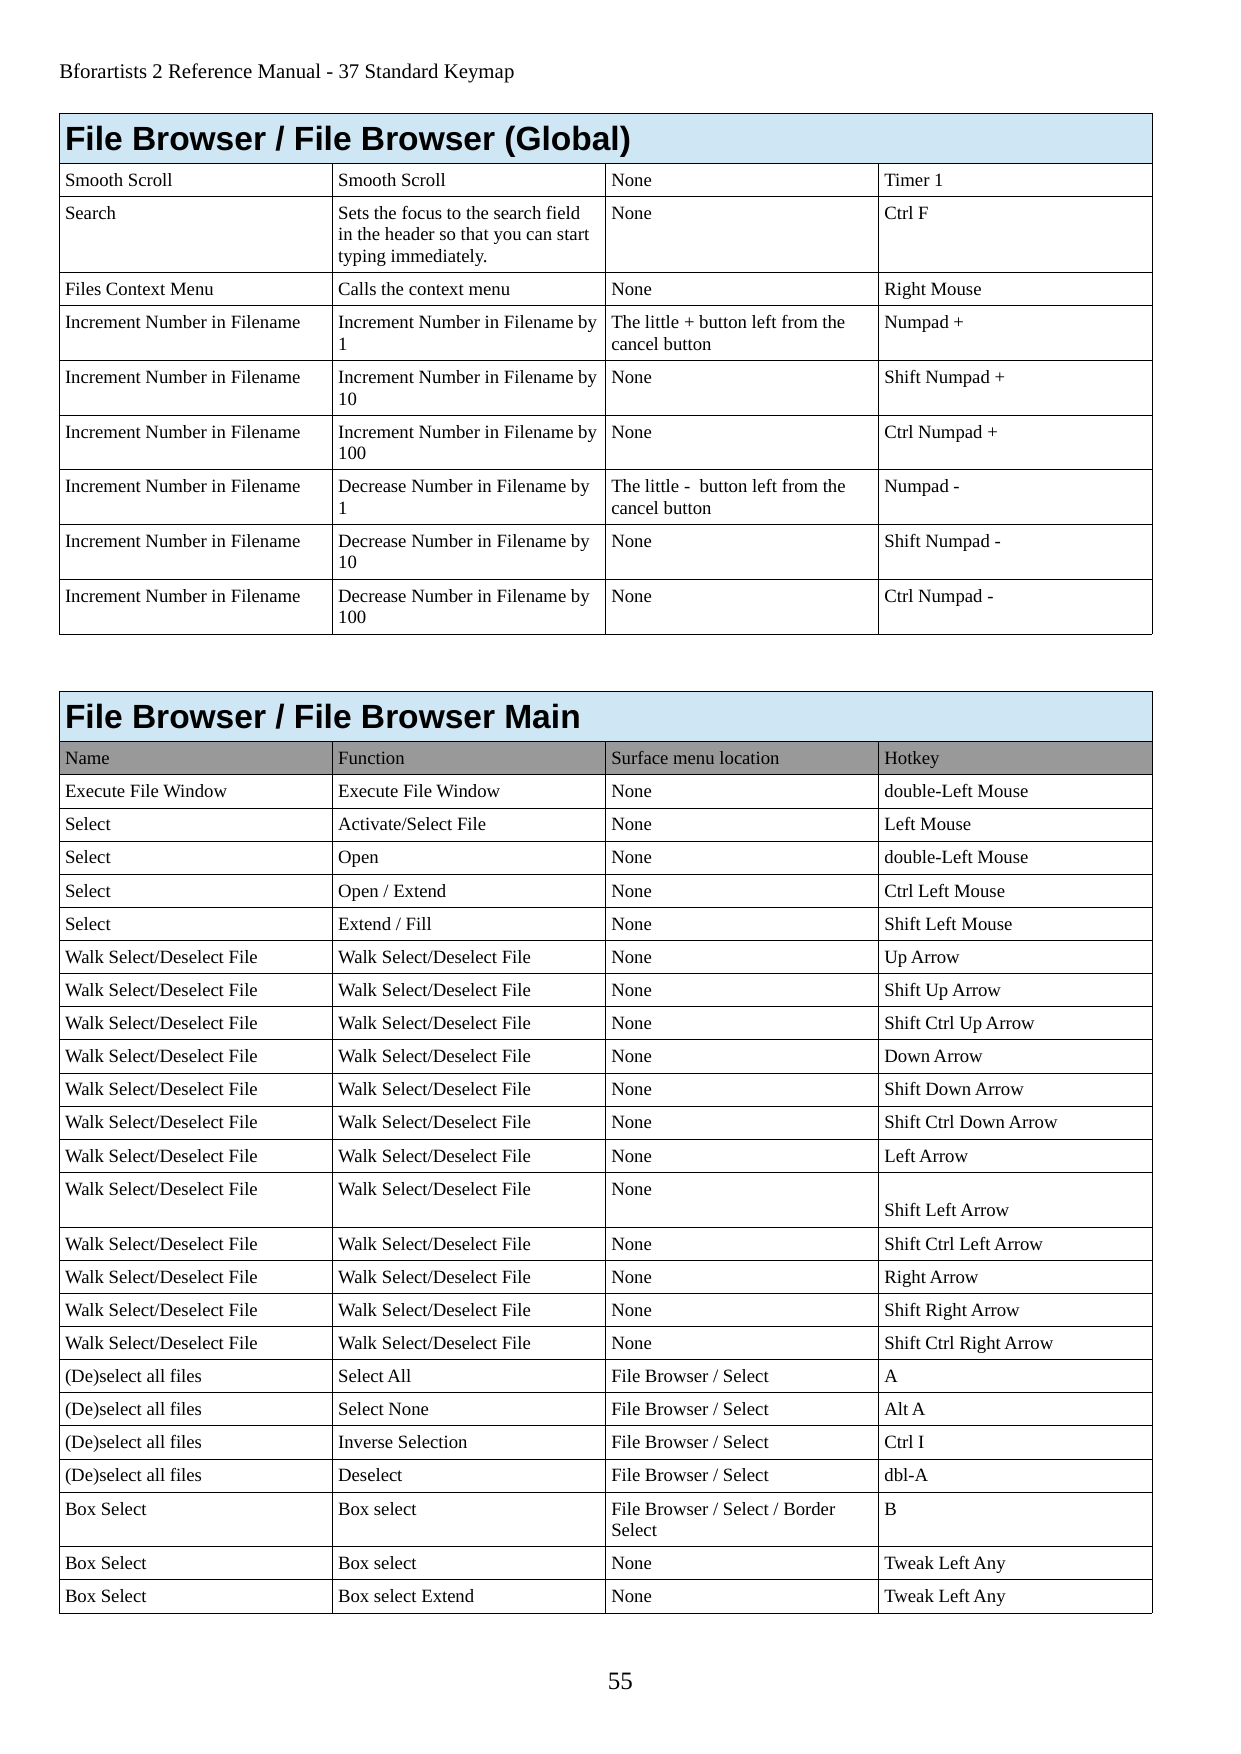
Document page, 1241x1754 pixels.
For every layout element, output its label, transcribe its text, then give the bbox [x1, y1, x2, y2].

table_cell Down Arrow [879, 1040, 1152, 1072]
table_cell Increment Number in Filename by 1 [333, 306, 605, 360]
table_cell Shift Ctrl Right Arrow [879, 1327, 1152, 1359]
table_cell Increment Number in Filename [60, 525, 332, 579]
table_cell Ctrl F [879, 197, 1152, 272]
table_cell The little - button left from the cancel button [606, 470, 878, 524]
table_cell Shift Right Arrow [879, 1294, 1152, 1326]
table_cell Execute File Window [60, 775, 332, 807]
table_cell Alt A [879, 1393, 1152, 1425]
table_cell File Browser / Select [606, 1393, 878, 1425]
table_cell Shift Up Arrow [879, 974, 1152, 1006]
table_cell Walk Select/Deselect File [60, 1074, 332, 1106]
table_cell None [606, 1040, 878, 1072]
table_cell File Browser / Select [606, 1426, 878, 1458]
table_cell None [606, 416, 878, 469]
table_cell Open [333, 842, 605, 874]
table_cell Shift Ctrl Down Arrow [879, 1107, 1152, 1139]
table_cell Increment Number in Filename [60, 361, 332, 415]
table_cell None [606, 1007, 878, 1039]
table_cell Left Arrow [879, 1140, 1152, 1172]
table_cell None [606, 1294, 878, 1326]
table_cell None [606, 164, 878, 196]
table_cell None [606, 1327, 878, 1359]
table_cell Smooth Scroll [333, 164, 605, 196]
table_cell Walk Select/Deselect File [333, 1228, 605, 1260]
table_cell None [606, 1173, 878, 1227]
table_cell Tweak Left Any [879, 1547, 1152, 1579]
table_cell Right Arrow [879, 1261, 1152, 1293]
table_cell Walk Select/Deselect File [333, 941, 605, 973]
table_cell None [606, 1261, 878, 1293]
table_cell Select [60, 875, 332, 907]
table_cell Walk Select/Deselect File [60, 1040, 332, 1072]
table_cell None [606, 273, 878, 305]
table_cell None [606, 941, 878, 973]
table_cell Increment Number in Filename [60, 580, 332, 633]
table_cell Increment Number in Filename by 100 [333, 416, 605, 469]
table_cell Box select Extend [333, 1580, 605, 1612]
table_cell Walk Select/Deselect File [60, 974, 332, 1006]
table_cell None [606, 974, 878, 1006]
table_cell None [606, 842, 878, 874]
table_cell Walk Select/Deselect File [333, 1107, 605, 1139]
table_cell Numpad + [879, 306, 1152, 360]
table_cell Smooth Scroll [60, 164, 332, 196]
table_cell None [606, 1140, 878, 1172]
table_cell None [606, 580, 878, 633]
table_cell Ctrl I [879, 1426, 1152, 1458]
table_cell None [606, 908, 878, 940]
table_cell Walk Select/Deselect File [333, 1173, 605, 1227]
table_cell Increment Number in Filename by 10 [333, 361, 605, 415]
table_cell Shift Ctrl Up Arrow [879, 1007, 1152, 1039]
table_cell None [606, 1580, 878, 1612]
table_cell Shift Ctrl Left Arrow [879, 1228, 1152, 1260]
table_cell double-Left Mouse [879, 842, 1152, 874]
table_cell B [879, 1493, 1152, 1546]
table_cell Shift Numpad - [879, 525, 1152, 579]
table_cell Right Mouse [879, 273, 1152, 305]
table_cell Box Select [60, 1580, 332, 1612]
table_cell Shift Down Arrow [879, 1074, 1152, 1106]
table_cell Walk Select/Deselect File [60, 1140, 332, 1172]
table_cell (De)select all files [60, 1360, 332, 1392]
table_cell Increment Number in Filename [60, 306, 332, 360]
table_cell Execute File Window [333, 775, 605, 807]
table_cell Decrease Number in Filename by 100 [333, 580, 605, 633]
table_cell Decrease Number in Filename by 10 [333, 525, 605, 579]
table_cell Box Select [60, 1493, 332, 1546]
table_cell Walk Select/Deselect File [333, 1294, 605, 1326]
table_cell None [606, 1107, 878, 1139]
table_cell Up Arrow [879, 941, 1152, 973]
table_cell double-Left Mouse [879, 775, 1152, 807]
table_cell (De)select all files [60, 1460, 332, 1492]
table_cell Select [60, 842, 332, 874]
table_cell Box select [333, 1493, 605, 1546]
table_cell Hotkey [879, 742, 1152, 774]
table_cell Ctrl Numpad - [879, 580, 1152, 633]
table_cell Name [60, 742, 332, 774]
table_cell Numpad - [879, 470, 1152, 524]
table_cell File Browser / Select / Border Select [606, 1493, 878, 1546]
table_cell Box Select [60, 1547, 332, 1579]
table_cell Walk Select/Deselect File [60, 1261, 332, 1293]
table_cell Box select [333, 1547, 605, 1579]
table_cell None [606, 525, 878, 579]
table_cell Shift Left Arrow [879, 1173, 1152, 1227]
table_cell Activate/Select File [333, 809, 605, 841]
table_cell None [606, 361, 878, 415]
table_cell None [606, 775, 878, 807]
table_cell None [606, 1074, 878, 1106]
table_cell Shift Numpad + [879, 361, 1152, 415]
table_cell File Browser / Select [606, 1460, 878, 1492]
table_cell Walk Select/Deselect File [333, 1327, 605, 1359]
table_cell Files Context Menu [60, 273, 332, 305]
table_cell Walk Select/Deselect File [333, 1040, 605, 1072]
table_cell Select [60, 908, 332, 940]
table_cell Ctrl Numpad + [879, 416, 1152, 469]
table_cell Decrease Number in Filename by 1 [333, 470, 605, 524]
table_cell Ctrl Left Mouse [879, 875, 1152, 907]
table_cell Inverse Selection [333, 1426, 605, 1458]
table_cell None [606, 875, 878, 907]
table_cell Select [60, 809, 332, 841]
table_cell A [879, 1360, 1152, 1392]
table_cell Increment Number in Filename [60, 470, 332, 524]
table_cell None [606, 809, 878, 841]
table_cell Walk Select/Deselect File [60, 941, 332, 973]
table_cell (De)select all files [60, 1426, 332, 1458]
table_header File Browser / File Browser Main [60, 692, 1152, 741]
table_cell Sets the focus to the search field in the header so that you can start typing immediately. [333, 197, 605, 272]
table_cell Walk Select/Deselect File [60, 1173, 332, 1227]
table_cell Timer 1 [879, 164, 1152, 196]
table_cell Calls the context menu [333, 273, 605, 305]
table_cell Select None [333, 1393, 605, 1425]
table_cell Extend / Fill [333, 908, 605, 940]
table_cell Walk Select/Deselect File [60, 1228, 332, 1260]
table_cell Walk Select/Deselect File [60, 1007, 332, 1039]
table_cell (De)select all files [60, 1393, 332, 1425]
table_cell File Browser / Select [606, 1360, 878, 1392]
table_cell None [606, 1547, 878, 1579]
table_cell Walk Select/Deselect File [333, 1140, 605, 1172]
table_cell Walk Select/Deselect File [60, 1107, 332, 1139]
table_cell Walk Select/Deselect File [333, 1074, 605, 1106]
table_cell Walk Select/Deselect File [333, 974, 605, 1006]
table_cell Search [60, 197, 332, 272]
table_header File Browser / File Browser (Global) [60, 114, 1152, 163]
table_cell None [606, 197, 878, 272]
table_cell None [606, 1228, 878, 1260]
table_cell Open / Extend [333, 875, 605, 907]
table_cell Increment Number in Filename [60, 416, 332, 469]
table_cell Select All [333, 1360, 605, 1392]
table_cell The little + button left from the cancel button [606, 306, 878, 360]
table_cell Walk Select/Deselect File [60, 1294, 332, 1326]
table_cell Walk Select/Deselect File [333, 1007, 605, 1039]
table_cell Walk Select/Deselect File [333, 1261, 605, 1293]
table_cell Surface menu location [606, 742, 878, 774]
table_cell Deselect [333, 1460, 605, 1492]
table_cell dbl-A [879, 1460, 1152, 1492]
table_cell Tweak Left Any [879, 1580, 1152, 1612]
table_cell Shift Left Mouse [879, 908, 1152, 940]
table_cell Walk Select/Deselect File [60, 1327, 332, 1359]
table_cell Left Mouse [879, 809, 1152, 841]
table_cell Function [333, 742, 605, 774]
